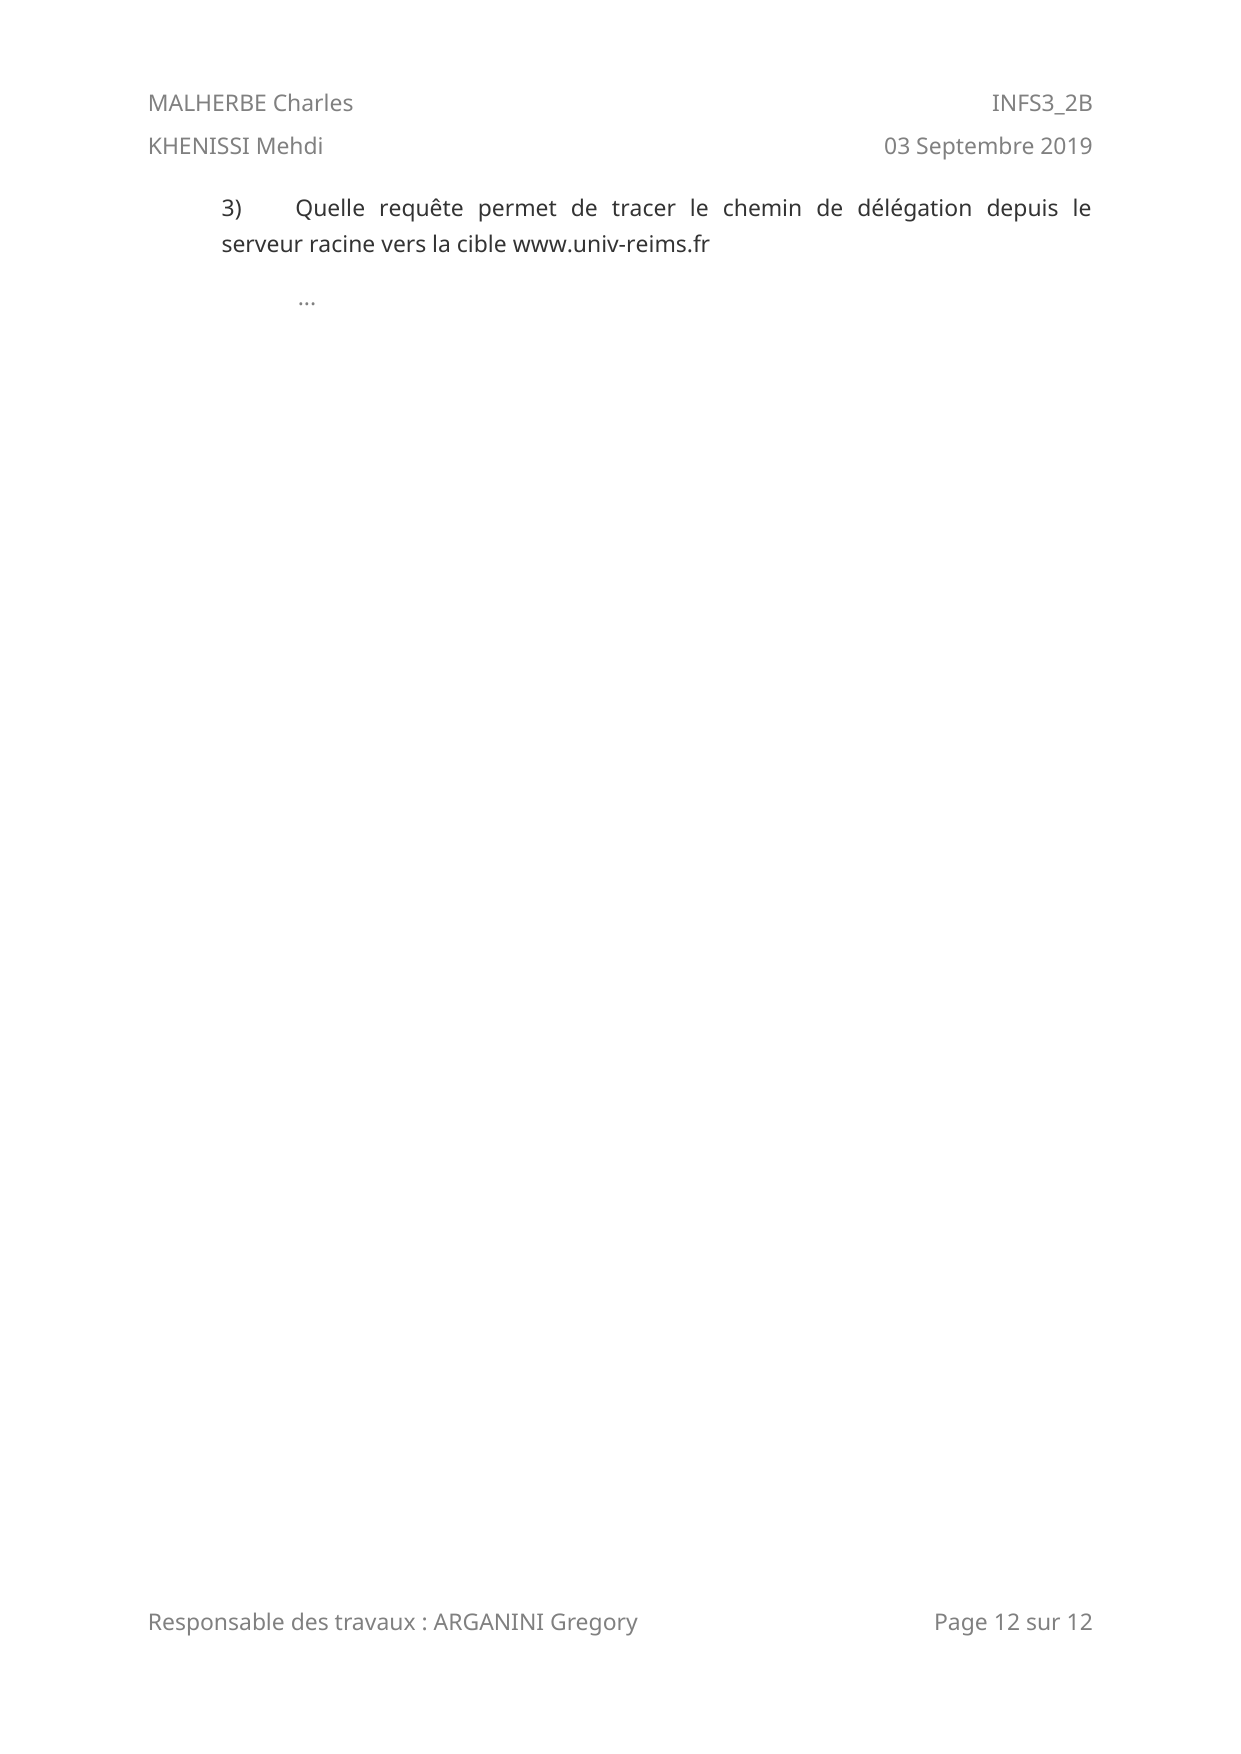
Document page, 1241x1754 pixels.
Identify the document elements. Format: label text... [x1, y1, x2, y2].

list Quelle requête permet de tracer le chemin de délégation depuis le serveur racine vers la cible www.univ-reims.fr [221, 192, 1093, 259]
list ... [260, 281, 1093, 312]
